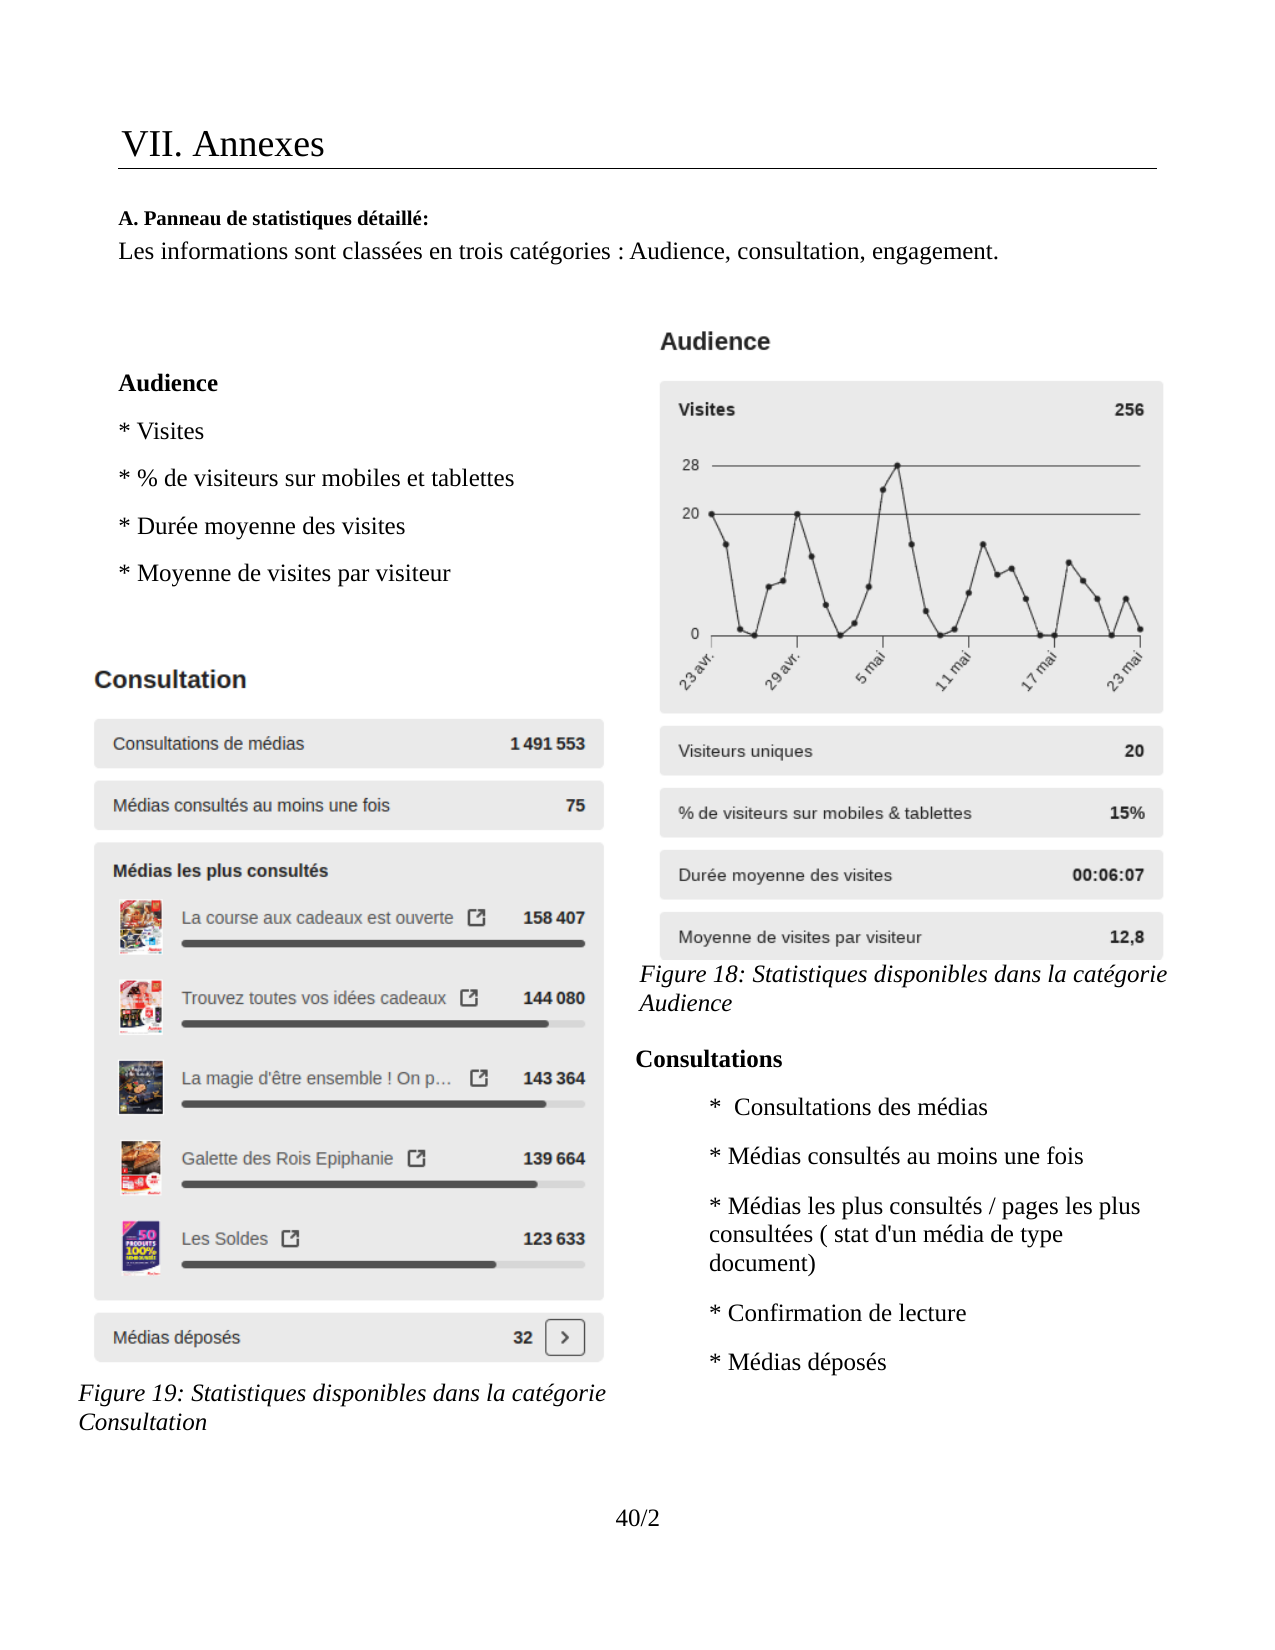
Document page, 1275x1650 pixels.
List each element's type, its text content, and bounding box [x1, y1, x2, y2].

text Audience [118, 368, 639, 397]
text Figure 19: Statistiques disponibles dans la catégorie Consultation [78, 1374, 609, 1436]
subtitle Annexes [118, 118, 1157, 168]
text * Moyenne de visites par visiteur [118, 558, 639, 587]
text Figure 18: Statistiques disponibles dans la catégorie Audience [639, 960, 1171, 1017]
text * Consultations des médias [610, 1092, 1157, 1121]
text * Médias déposés [609, 1347, 1157, 1376]
text * Médias consultés au moins une fois [610, 1141, 1157, 1170]
text * Médias les plus consultés / pages les plus consultées ( stat d'un média de type document) [610, 1191, 1157, 1277]
picture [78, 662, 610, 1374]
picture [639, 310, 1171, 960]
text * Visites [118, 416, 639, 444]
text Les informations sont classées en trois catégories : Audience, consultation, engagement. [118, 236, 1157, 265]
text * Confirmation de lecture [610, 1298, 1157, 1326]
text Consultations [610, 1011, 1157, 1073]
subtitle A. Panneau de statistiques détaillé: [118, 206, 1157, 229]
text * Durée moyenne des visites [118, 511, 639, 540]
text * % de visiteurs sur mobiles et tablettes [118, 463, 639, 492]
